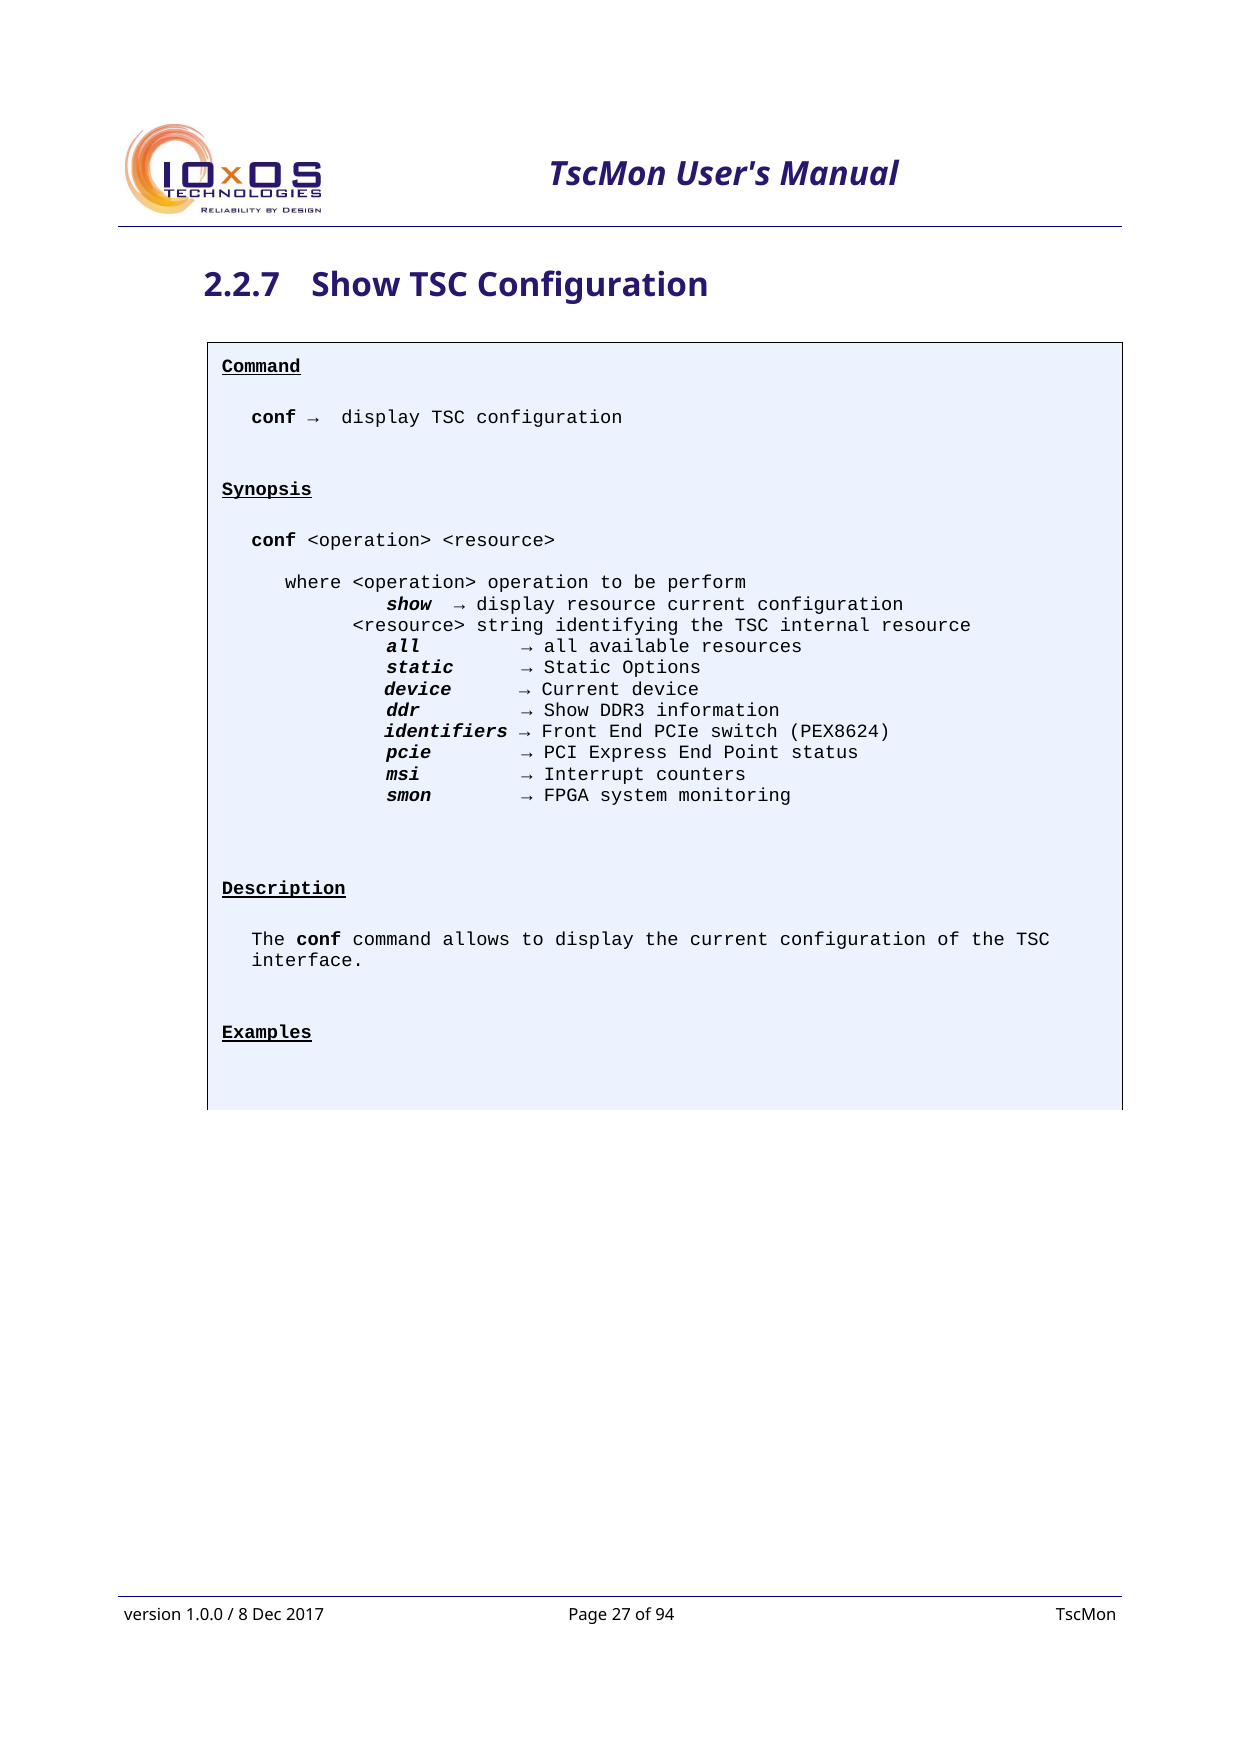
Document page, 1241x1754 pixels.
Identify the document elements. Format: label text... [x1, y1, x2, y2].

text all → all available resources [208, 637, 1122, 658]
text where <operation> operation to be perform [208, 573, 1122, 594]
text <resource> string identifying the TSC internal resource [208, 616, 1122, 637]
text static → Static Options [208, 658, 1122, 679]
text Command [208, 343, 1122, 393]
subtitle Examples [208, 1008, 1122, 1059]
text The conf command allows to display the current configuration of the TSC interface. [208, 915, 1122, 972]
text conf → display TSC configuration [208, 393, 1122, 429]
text show → display resource current configuration [208, 594, 1122, 616]
text msi → Interrupt counters [208, 764, 1122, 786]
subtitle Description [208, 864, 1122, 915]
text smon → FPGA system monitoring [208, 786, 1122, 807]
picture [123, 123, 323, 217]
subtitle Show TSC Configuration [195, 261, 1122, 306]
text ddr → Show DDR3 information [208, 701, 1122, 722]
subtitle Synopsis [208, 465, 1122, 516]
text conf <operation> <resource> [208, 516, 1122, 552]
text pcie → PCI Express End Point status [208, 743, 1122, 764]
text device → Current device [208, 679, 1122, 701]
text identifiers → Front End PCIe switch (PEX8624) [208, 722, 1122, 743]
